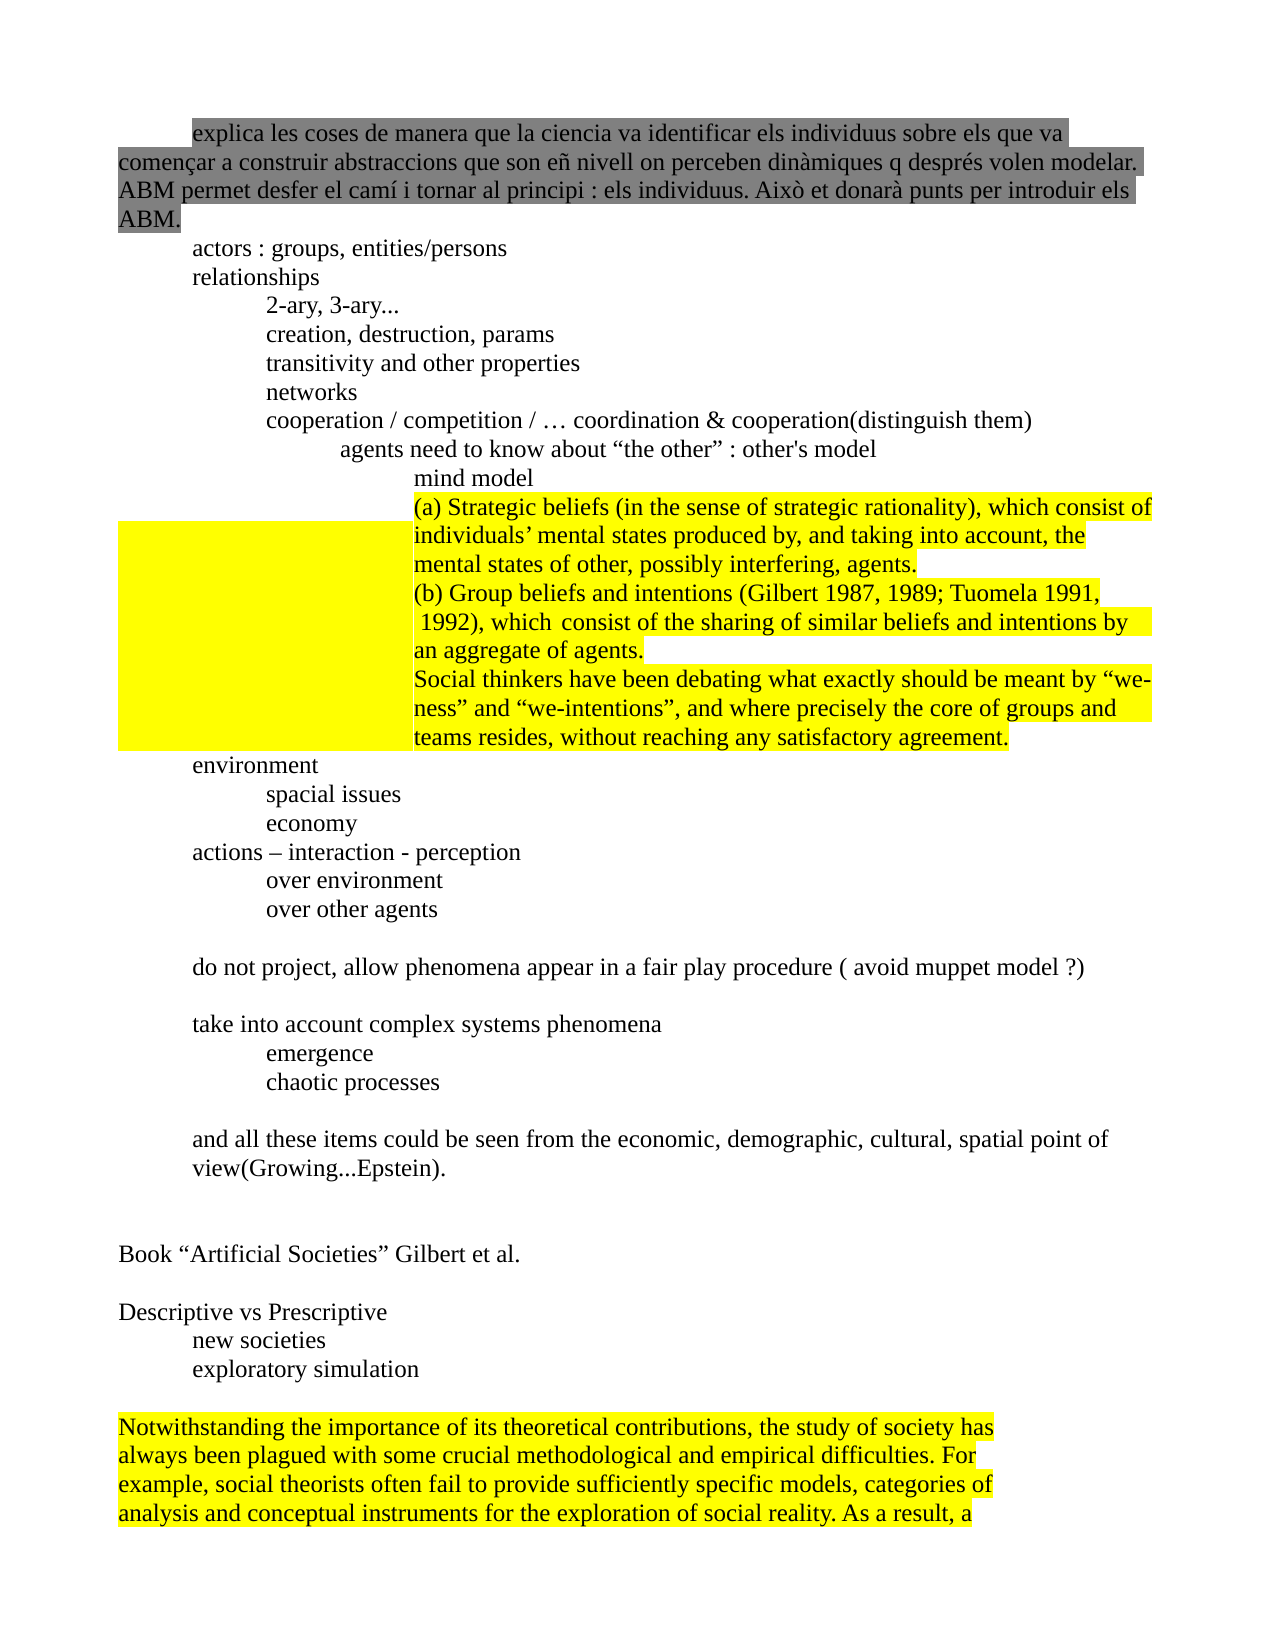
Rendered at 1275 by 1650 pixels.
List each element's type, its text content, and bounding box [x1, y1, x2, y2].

text 2-ary, 3-ary... [118, 291, 1157, 319]
text Book “Artificial Societies” Gilbert et al. [118, 1239, 1157, 1268]
text do not project, allow phenomena appear in a fair play procedure ( avoid muppet model ?) [118, 952, 1157, 981]
text exploratory simulation [118, 1354, 1157, 1383]
text and all these items could be seen from the economic, demographic, cultural, spatial point of [118, 1124, 1157, 1153]
text Descriptive vs Prescriptive [118, 1297, 1157, 1326]
text actors : groups, entities/persons [118, 233, 1157, 262]
text cooperation / competition / … coordination & cooperation(distinguish them) [118, 406, 1157, 434]
text actions – interaction - perception [118, 837, 1157, 866]
text explica les coses de manera que la ciencia va identificar els individuus sobre els que va començar a construir abstraccions que son eñ nivell on perceben dinàmiques q després volen modelar. ABM permet desfer el camí i tornar al principi : els individuus. Això et donarà punts per introduir els ABM. [118, 118, 1157, 233]
text always been plagued with some crucial methodological and empirical difficulties. For [118, 1441, 1157, 1469]
text relationships [118, 262, 1157, 291]
text creation, destruction, params [118, 319, 1157, 348]
text economy [118, 808, 1157, 837]
text take into account complex systems phenomena [118, 1009, 1157, 1038]
text (b) Group beliefs and intentions (Gilbert 1987, 1989; Tuomela 1991, [118, 578, 1157, 607]
text individuals’ mental states produced by, and taking into account, the [118, 521, 1157, 549]
text view(Growing...Epstein). [118, 1153, 1157, 1182]
text networks [118, 377, 1157, 406]
text environment [118, 751, 1157, 779]
text analysis and conceptual instruments for the exploration of social reality. As a result, a [118, 1498, 1157, 1527]
text over other agents [118, 894, 1157, 923]
text mind model [118, 463, 1157, 492]
text example, social theorists often fail to provide sufficiently specific models, categories of [118, 1469, 1157, 1498]
text 1992), which consist of the sharing of similar beliefs and intentions by an aggregate of agents. [118, 607, 1157, 664]
text over environment [118, 866, 1157, 894]
text transitivity and other properties [118, 348, 1157, 377]
text Notwithstanding the importance of its theoretical contributions, the study of society has [118, 1412, 1157, 1441]
text new societies [118, 1326, 1157, 1354]
text spacial issues [118, 779, 1157, 808]
text emergence [118, 1038, 1157, 1067]
text mental states of other, possibly interfering, agents. [118, 549, 1157, 578]
text agents need to know about “the other” : other's model [118, 434, 1157, 463]
text chaotic processes [118, 1067, 1157, 1096]
text Social thinkers have been debating what exactly should be meant by “we- ness” and “we-intentions”, and where precisely the core of groups and teams resides, without reaching any satisfactory agreement. [118, 664, 1157, 751]
text (a) Strategic beliefs (in the sense of strategic rationality), which consist of [118, 492, 1157, 521]
